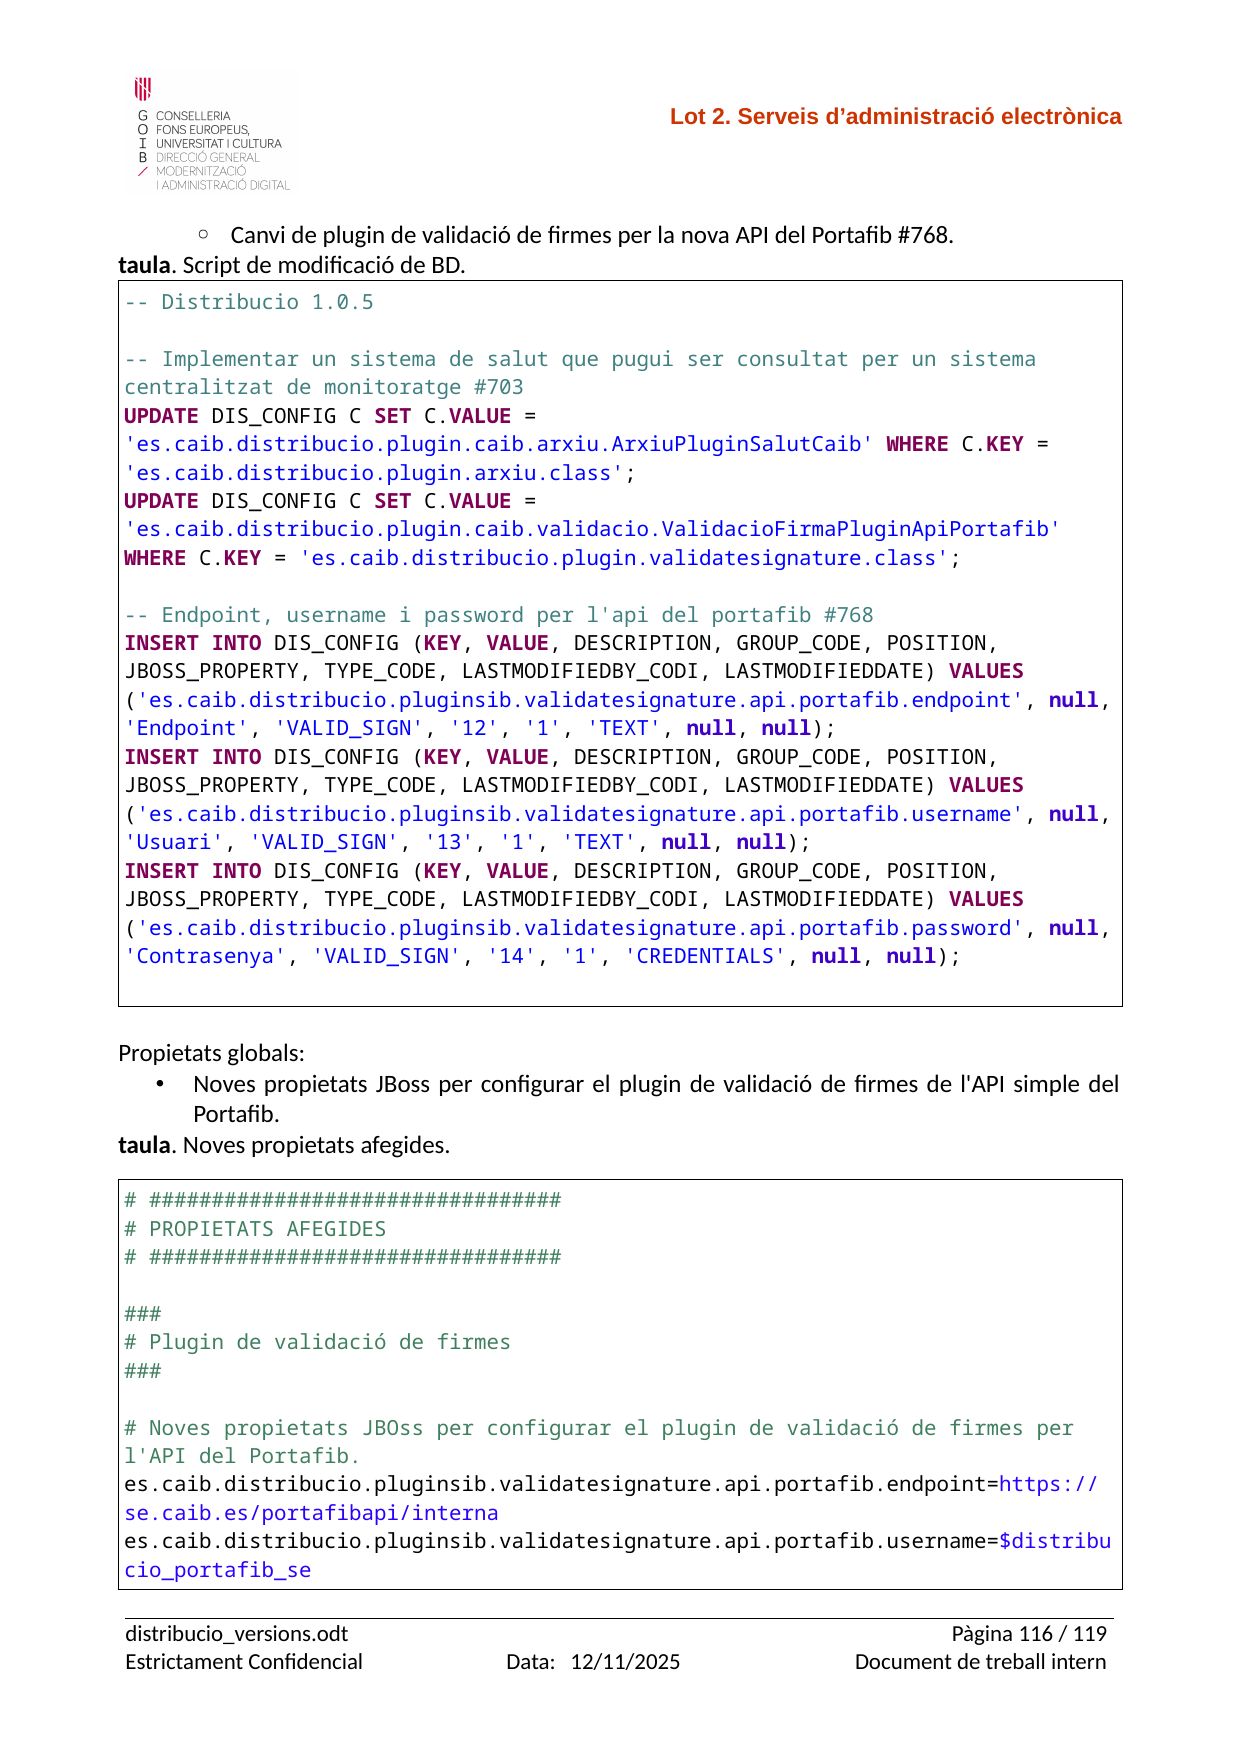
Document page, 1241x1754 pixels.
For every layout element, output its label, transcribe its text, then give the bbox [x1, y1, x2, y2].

text Propietats globals: [118, 1037, 1122, 1068]
text taula. Noves propietats afegides. [118, 1129, 1122, 1159]
picture [126, 70, 299, 197]
table_header -- Distribucio 1.0.5 -- Implementar un sistema de salut que pugui ser consultat per un sistema centralitzat de monitoratge #703 UPDATE DIS_CONFIG C SET C.VALUE = 'es.caib.distribucio.plugin.caib.arxiu.ArxiuPluginSalutCaib' WHERE C.KEY = 'es.caib.distribucio.plugin.arxiu.class'; UPDATE DIS_CONFIG C SET C.VALUE = 'es.caib.distribucio.plugin.caib.validacio.ValidacioFirmaPluginApiPortafib' WHERE C.KEY = 'es.caib.distribucio.plugin.validatesignature.class'; -- Endpoint, username i password per l'api del portafib #768 INSERT INTO DIS_CONFIG (KEY, VALUE, DESCRIPTION, GROUP_CODE, POSITION, JBOSS_PROPERTY, TYPE_CODE, LASTMODIFIEDBY_CODI, LASTMODIFIEDDATE) VALUES ('es.caib.distribucio.pluginsib.validatesignature.api.portafib.endpoint', null, 'Endpoint', 'VALID_SIGN', '12', '1', 'TEXT', null, null); INSERT INTO DIS_CONFIG (KEY, VALUE, DESCRIPTION, GROUP_CODE, POSITION, JBOSS_PROPERTY, TYPE_CODE, LASTMODIFIEDBY_CODI, LASTMODIFIEDDATE) VALUES ('es.caib.distribucio.pluginsib.validatesignature.api.portafib.username', null, 'Usuari', 'VALID_SIGN', '13', '1', 'TEXT', null, null); INSERT INTO DIS_CONFIG (KEY, VALUE, DESCRIPTION, GROUP_CODE, POSITION, JBOSS_PROPERTY, TYPE_CODE, LASTMODIFIEDBY_CODI, LASTMODIFIEDDATE) VALUES ('es.caib.distribucio.pluginsib.validatesignature.api.portafib.password', null, 'Contrasenya', 'VALID_SIGN', '14', '1', 'CREDENTIALS', null, null); [119, 281, 1122, 1006]
table_header # ################################# # PROPIETATS AFEGIDES # ################################# ### # Plugin de validació de firmes ### # Noves propietats JBOss per configurar el plugin de validació de firmes per l'API del Portafib. es.caib.distribucio.pluginsib.validatesignature.api.portafib.endpoint=https://se.caib.es/portafibapi/interna es.caib.distribucio.pluginsib.validatesignature.api.portafib.username=$distribucio_portafib_se [119, 1180, 1122, 1589]
text taula. Script de modificació de BD. [118, 250, 1122, 280]
list Canvi de plugin de validació de firmes per la nova API del Portafib #768. [193, 219, 1122, 250]
list Noves propietats JBoss per configurar el plugin de validació de firmes de l'API simple del Portafib. [156, 1068, 1122, 1129]
